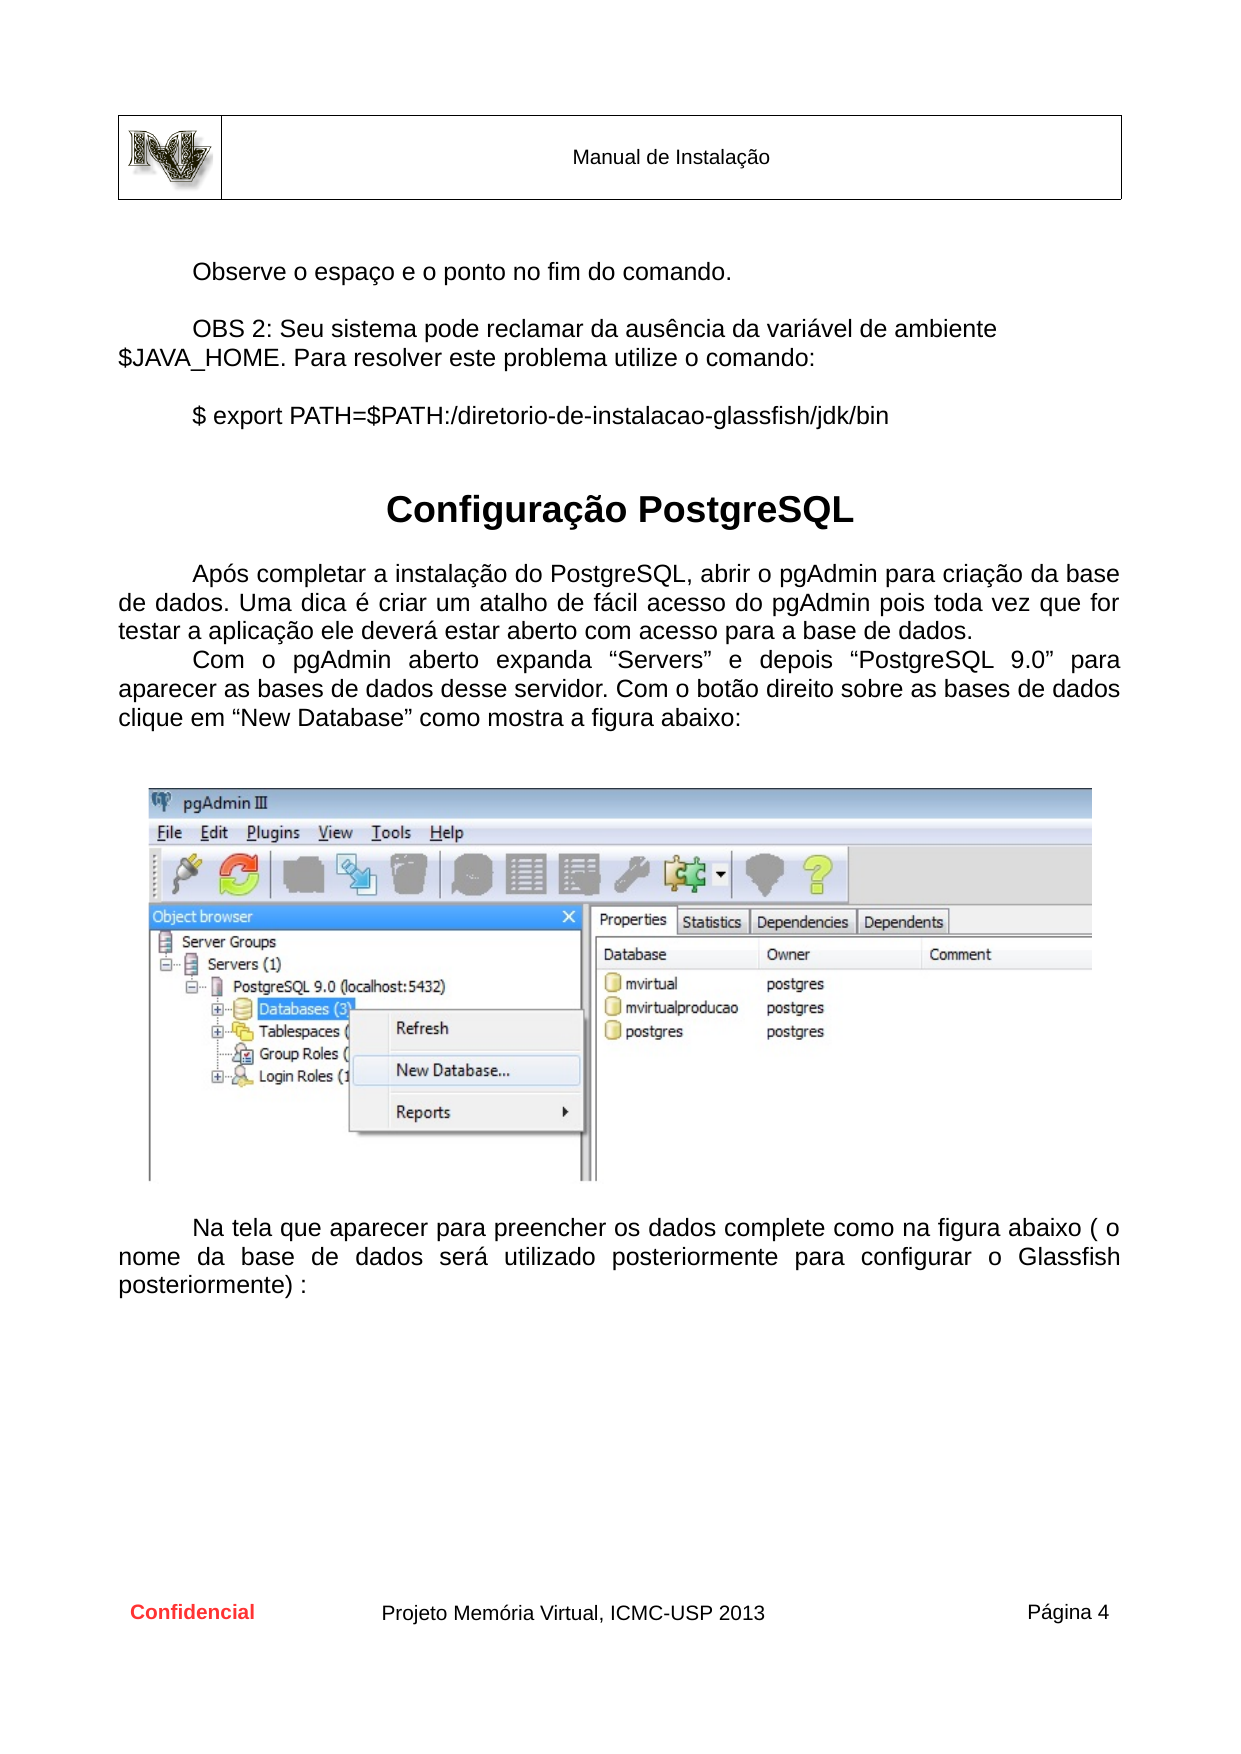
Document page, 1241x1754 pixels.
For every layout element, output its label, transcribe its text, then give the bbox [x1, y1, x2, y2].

text $ export PATH=$PATH:/diretorio-de-instalacao-glassfish/jdk/bin [118, 401, 1122, 429]
text Na tela que aparecer para preencher os dados complete como na figura abaixo ( o nome da base de dados será utilizado posteriormente para configurar o Glassfish posteriormente) : [118, 1213, 1122, 1299]
text Após completar a instalação do PostgreSQL, abrir o pgAdmin para criação da base de dados. Uma dica é criar um atalho de fácil acesso do pgAdmin pois toda vez que for testar a aplicação ele deverá estar aberto com acesso para a base de dados. [118, 559, 1122, 645]
text OBS 2: Seu sistema pode reclamar da ausência da variável de ambiente $JAVA_HOME. Para resolver este problema utilize o comando: [118, 314, 1122, 372]
text Com o pgAdmin aberto expanda “Servers” e depois “PostgreSQL 9.0” para aparecer as bases de dados desse servidor. Com o botão direito sobre as bases de dados clique em “New Database” como mostra a figura abaixo: [118, 645, 1122, 731]
picture [148, 788, 1092, 1184]
picture [123, 118, 214, 194]
subtitle Configuração PostgreSQL [118, 487, 1122, 530]
text Observe o espaço e o ponto no fim do comando. [118, 257, 1122, 286]
